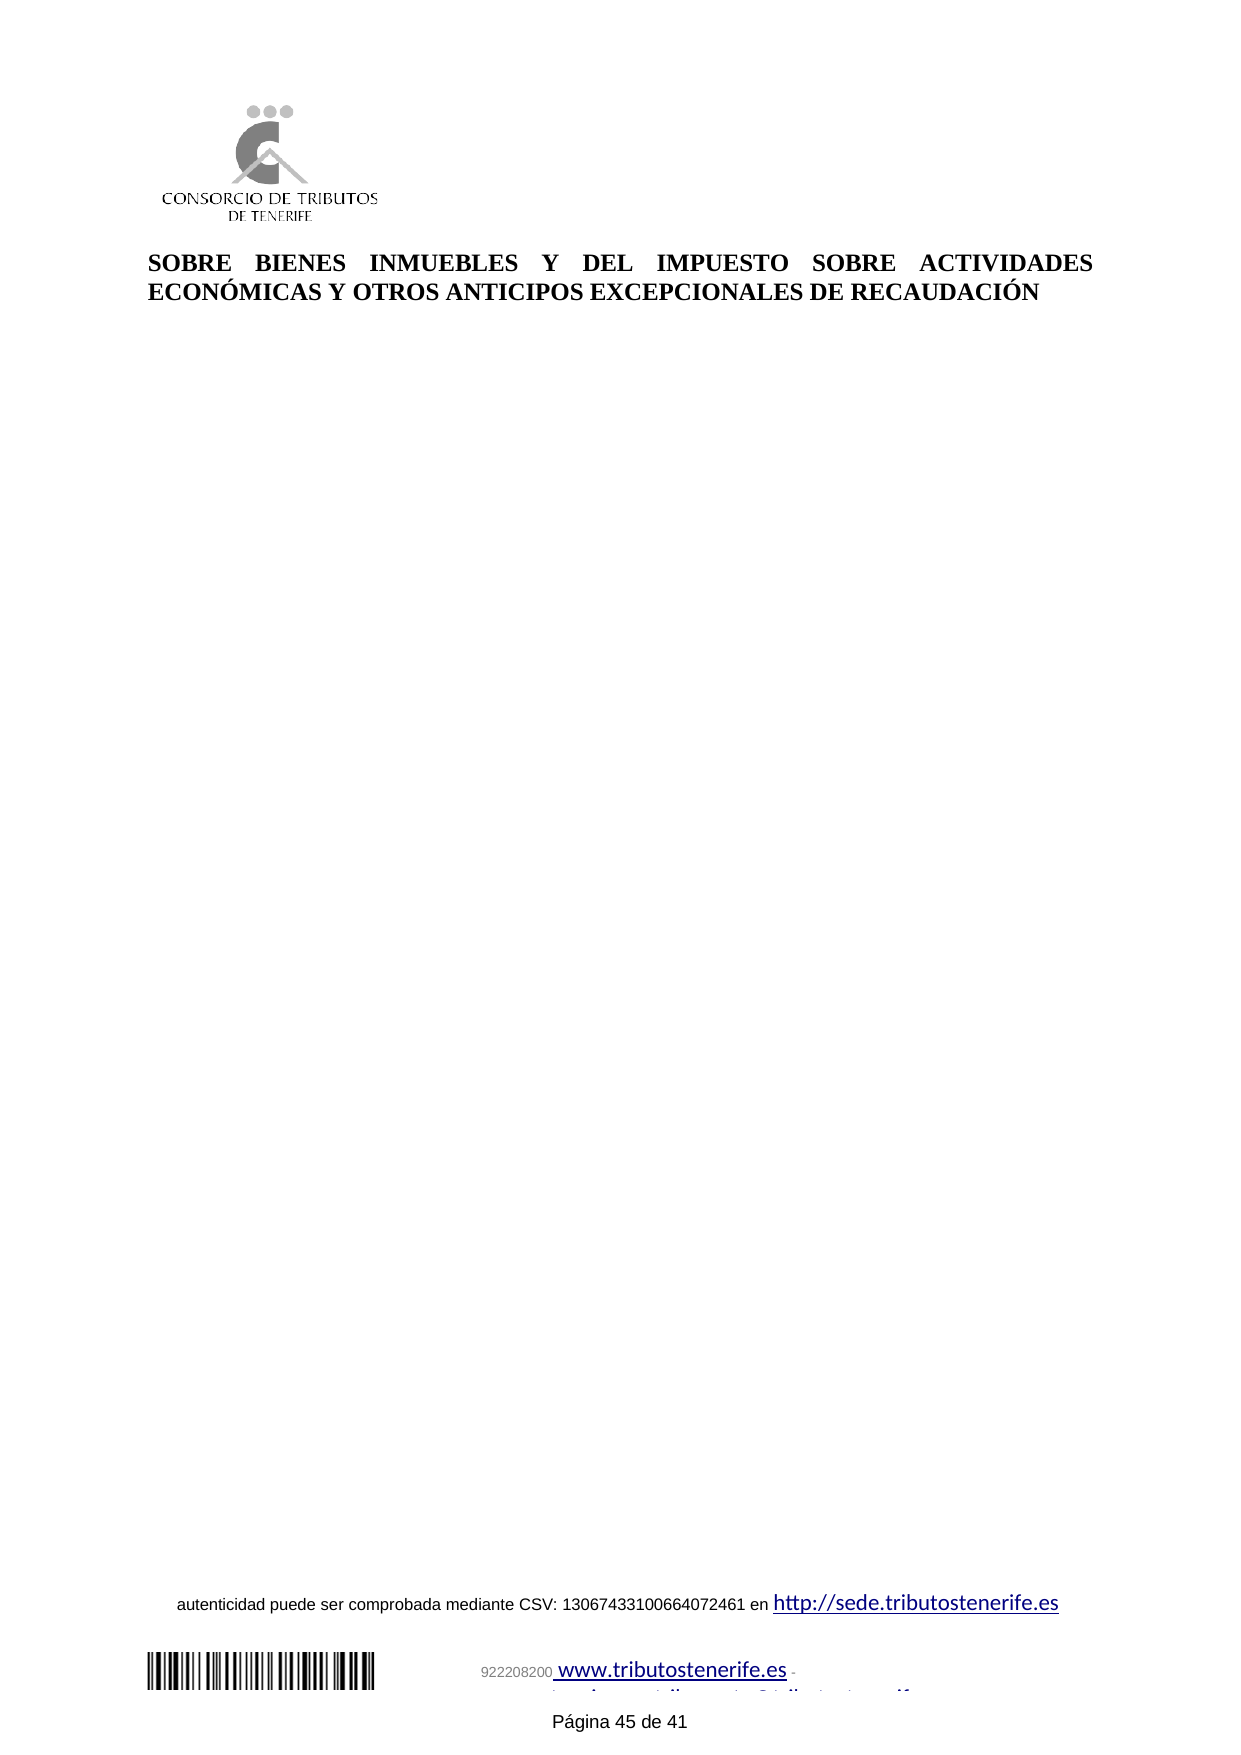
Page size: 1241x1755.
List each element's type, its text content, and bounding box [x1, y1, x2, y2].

text SOBRE BIENES INMUEBLES Y DEL IMPUESTO SOBRE ACTIVIDADES ECONÓMICAS Y OTROS ANTICIPOS EXCEPCIONALES DE RECAUDACIÓN [148, 248, 1093, 306]
